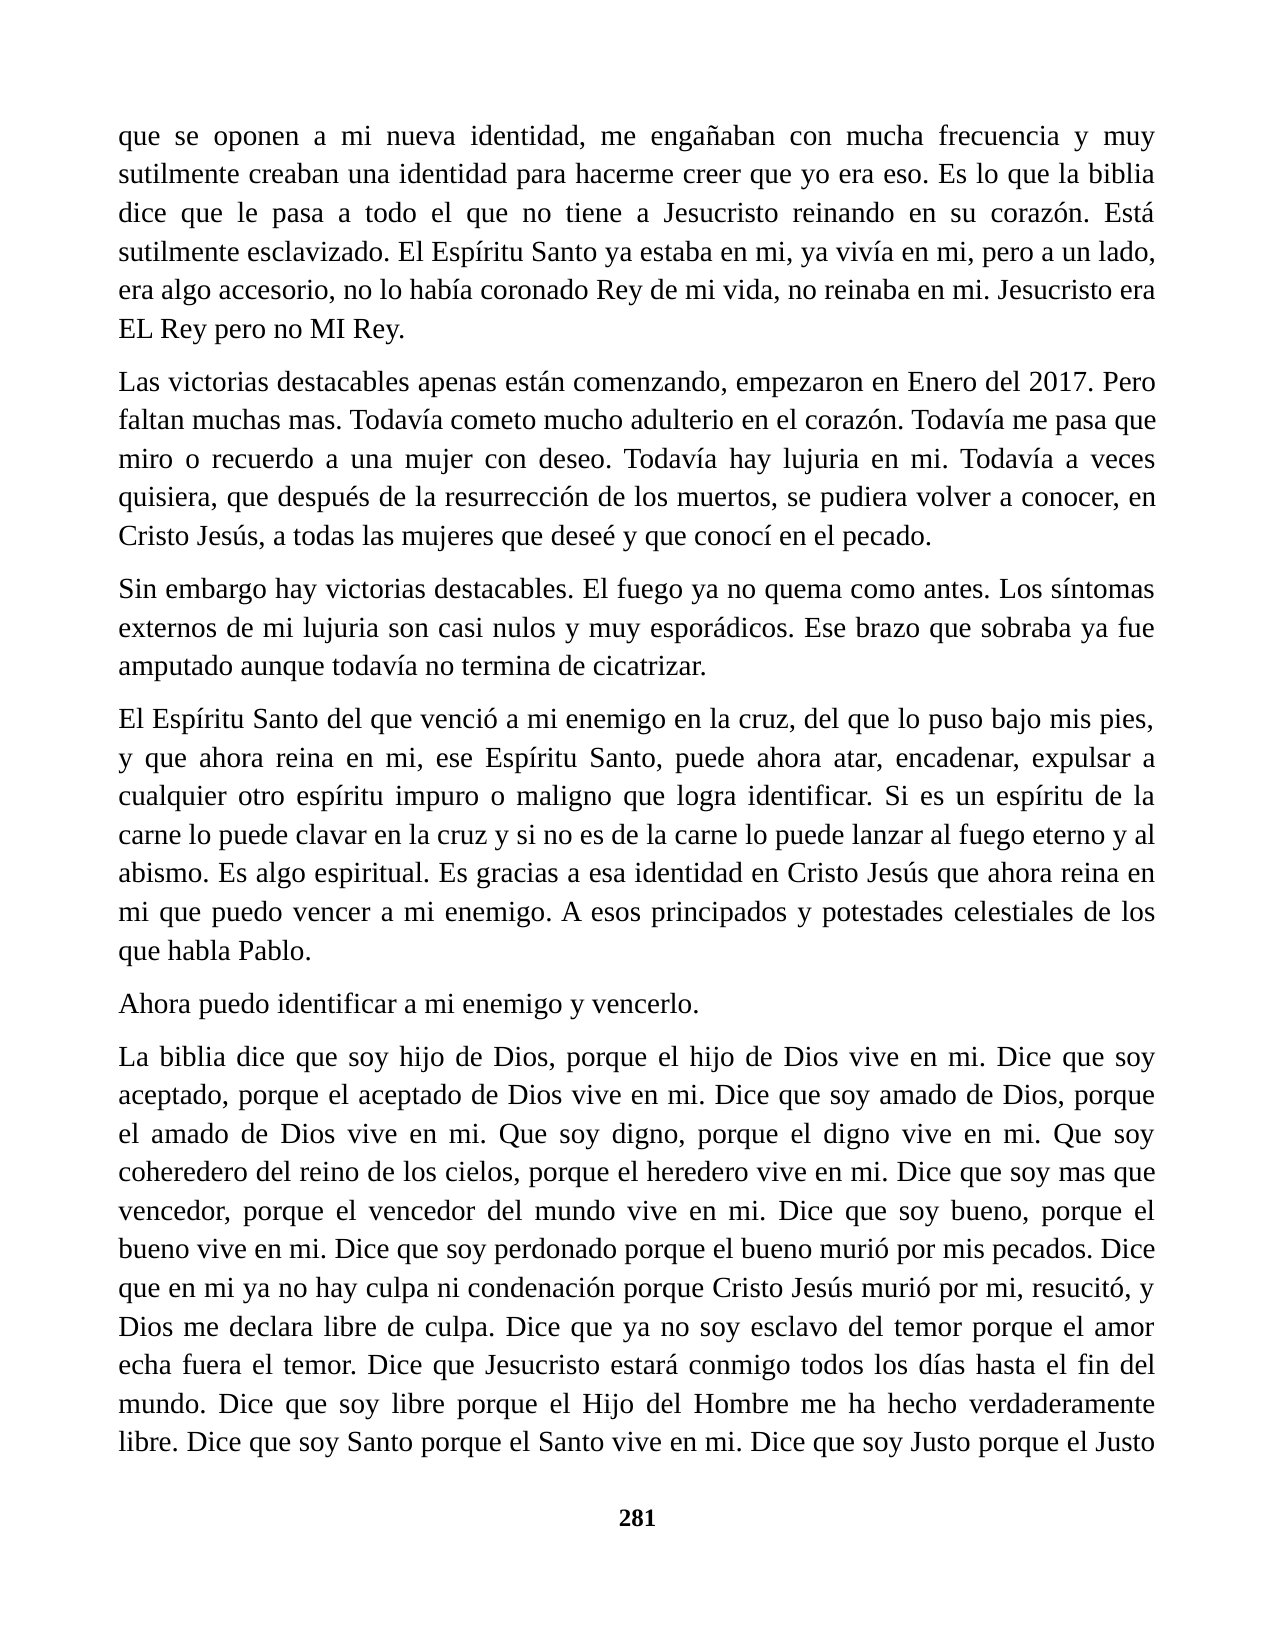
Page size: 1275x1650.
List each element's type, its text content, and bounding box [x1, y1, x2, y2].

text Las victorias destacables apenas están comenzando, empezaron en Enero del 2017. Pero faltan muchas mas. Todavía cometo mucho adulterio en el corazón. Todavía me pasa que miro o recuerdo a una mujer con deseo. Todavía hay lujuria en mi. Todavía a veces quisiera, que después de la resurrección de los muertos, se pudiera volver a conocer, en Cristo Jesús, a todas las mujeres que deseé y que conocí en el pecado. [118, 364, 1157, 552]
text que se oponen a mi nueva identidad, me engañaban con mucha frecuencia y muy sutilmente creaban una identidad para hacerme creer que yo era eso. Es lo que la biblia dice que le pasa a todo el que no tiene a Jesucristo reinando en su corazón. Está sutilmente esclavizado. El Espíritu Santo ya estaba en mi, ya vivía en mi, pero a un lado, era algo accesorio, no lo había coronado Rey de mi vida, no reinaba en mi. Jesucristo era EL Rey pero no MI Rey. [118, 118, 1157, 344]
text El Espíritu Santo del que venció a mi enemigo en la cruz, del que lo puso bajo mis pies, y que ahora reina en mi, ese Espíritu Santo, puede ahora atar, encadenar, expulsar a cualquier otro espíritu impuro o maligno que logra identificar. Si es un espíritu de la carne lo puede clavar en la cruz y si no es de la carne lo puede lanzar al fuego eterno y al abismo. Es algo espiritual. Es gracias a esa identidad en Cristo Jesús que ahora reina en mi que puedo vencer a mi enemigo. A esos principados y potestades celestiales de los que habla Pablo. [118, 701, 1157, 966]
text Sin embargo hay victorias destacables. El fuego ya no quema como antes. Los síntomas externos de mi lujuria son casi nulos y muy esporádicos. Ese brazo que sobraba ya fue amputado aunque todavía no termina de cicatrizar. [118, 571, 1157, 682]
text Ahora puedo identificar a mi enemigo y vencerlo. [118, 986, 1157, 1019]
text La biblia dice que soy hijo de Dios, porque el hijo de Dios vive en mi. Dice que soy aceptado, porque el aceptado de Dios vive en mi. Dice que soy amado de Dios, porque el amado de Dios vive en mi. Que soy digno, porque el digno vive en mi. Que soy coheredero del reino de los cielos, porque el heredero vive en mi. Dice que soy mas que vencedor, porque el vencedor del mundo vive en mi. Dice que soy bueno, porque el bueno vive en mi. Dice que soy perdonado porque el bueno murió por mis pecados. Dice que en mi ya no hay culpa ni condenación porque Cristo Jesús murió por mi, resucitó, y Dios me declara libre de culpa. Dice que ya no soy esclavo del temor porque el amor echa fuera el temor. Dice que Jesucristo estará conmigo todos los días hasta el fin del mundo. Dice que soy libre porque el Hijo del Hombre me ha hecho verdaderamente libre. Dice que soy Santo porque el Santo vive en mi. Dice que soy Justo porque el Justo [118, 1039, 1157, 1458]
